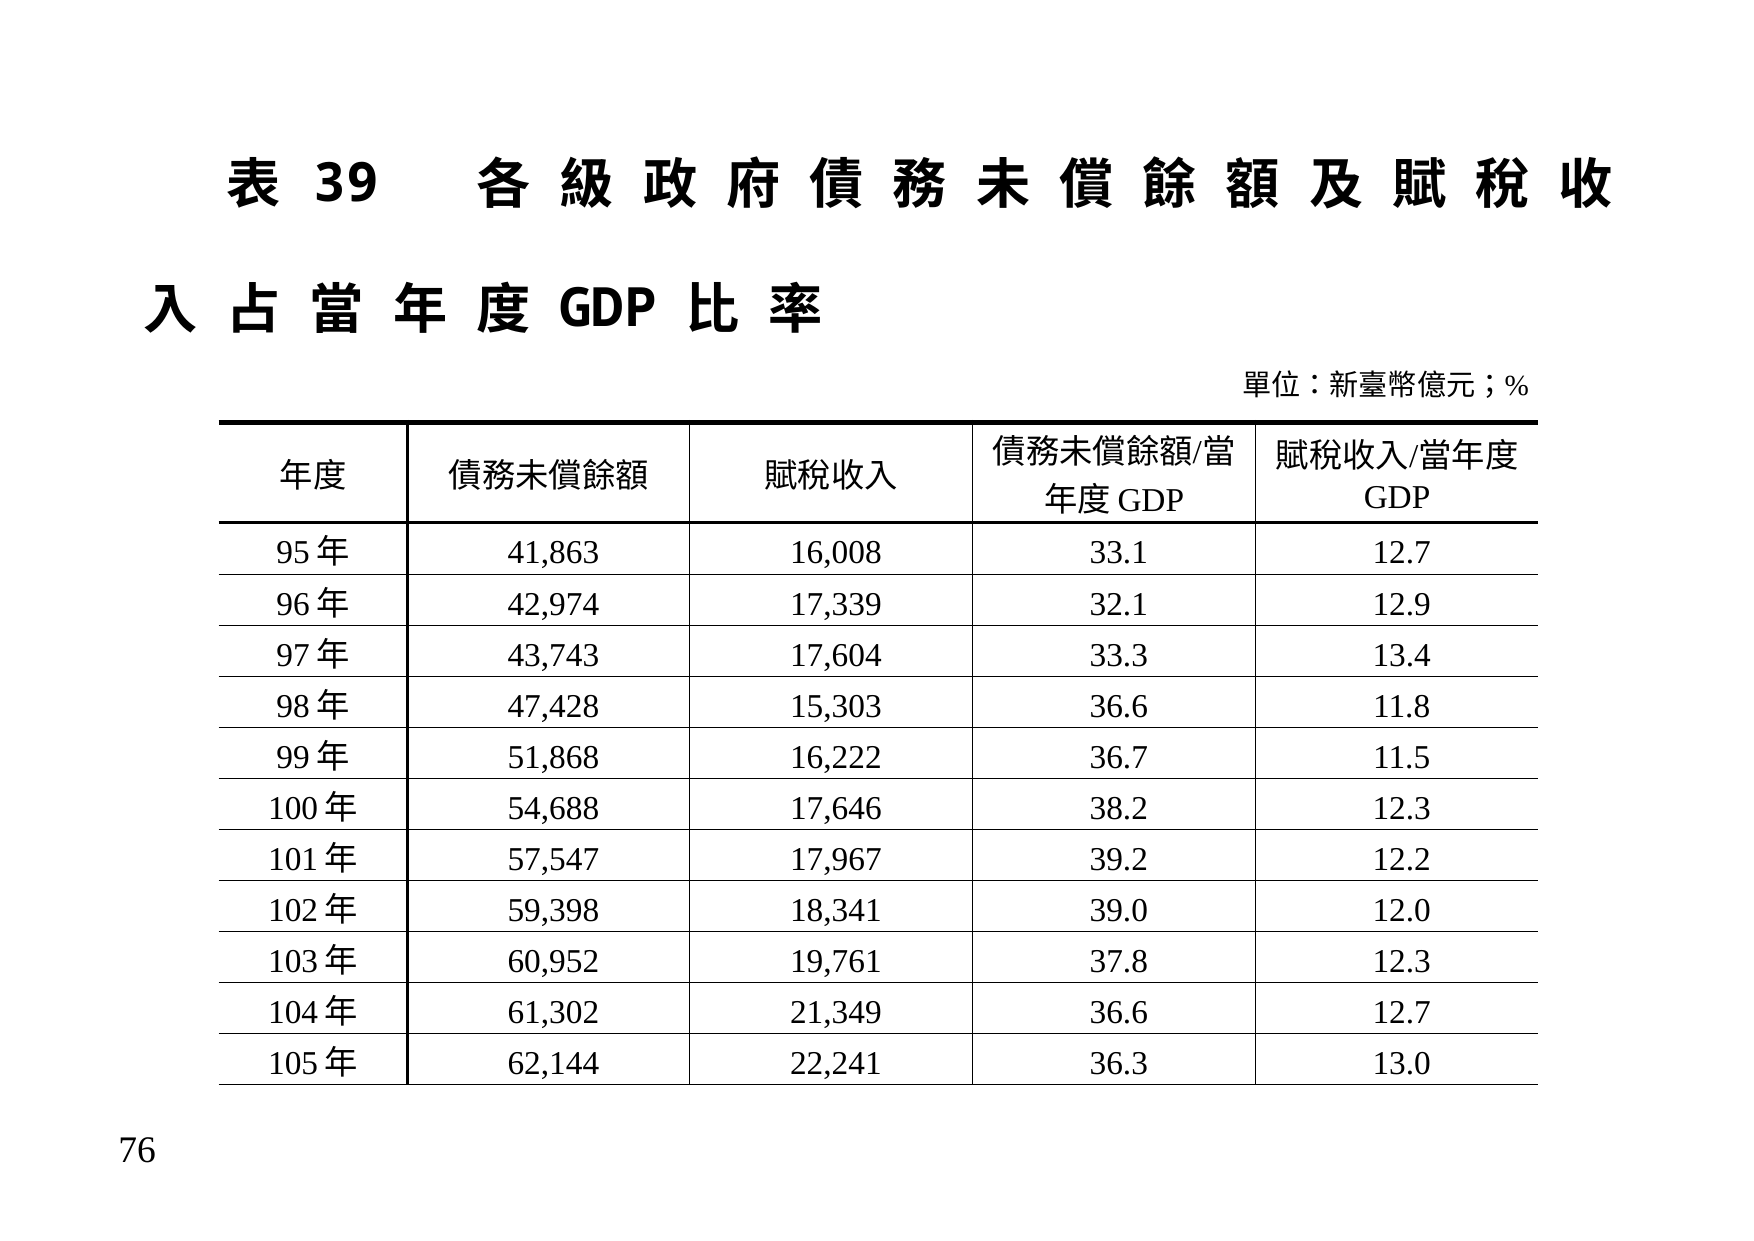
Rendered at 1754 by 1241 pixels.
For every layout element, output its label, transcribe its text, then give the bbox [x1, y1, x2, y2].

table_cell 19,761 [690, 932, 972, 982]
table_cell 33.3 [973, 626, 1255, 676]
table_cell 21,349 [690, 983, 972, 1033]
table_header 債務未償餘額/當年度GDP [973, 425, 1255, 521]
table_cell 32.1 [973, 575, 1255, 625]
table_cell 18,341 [690, 881, 972, 931]
table_cell 61,302 [409, 983, 689, 1033]
table_cell 57,547 [409, 830, 689, 880]
table_cell 102年 [219, 881, 406, 931]
table_cell 51,868 [409, 728, 689, 778]
table_cell 11.8 [1256, 677, 1538, 727]
table_cell 60,952 [409, 932, 689, 982]
table_cell 96年 [219, 575, 406, 625]
subtitle 表39 各級政府債務未償餘額及賦稅收入占當年度GDP比率 [128, 107, 1628, 357]
table_cell 13.0 [1256, 1034, 1538, 1084]
table_cell 17,339 [690, 575, 972, 625]
table_cell 36.6 [973, 677, 1255, 727]
table_cell 11.5 [1256, 728, 1538, 778]
table_cell 100年 [219, 779, 406, 829]
table_cell 101年 [219, 830, 406, 880]
table_cell 36.7 [973, 728, 1255, 778]
table_cell 103年 [219, 932, 406, 982]
table_cell 12.9 [1256, 575, 1538, 625]
table_cell 22,241 [690, 1034, 972, 1084]
table_cell 95年 [219, 524, 406, 574]
table_cell 33.1 [973, 524, 1255, 574]
table_cell 54,688 [409, 779, 689, 829]
table_cell 62,144 [409, 1034, 689, 1084]
table_cell 17,646 [690, 779, 972, 829]
table_cell 17,967 [690, 830, 972, 880]
table_cell 12.0 [1256, 881, 1538, 931]
table_cell 47,428 [409, 677, 689, 727]
table_cell 43,743 [409, 626, 689, 676]
table_cell 41,863 [409, 524, 689, 574]
table_cell 38.2 [973, 779, 1255, 829]
table_cell 105年 [219, 1034, 406, 1084]
table_cell 104年 [219, 983, 406, 1033]
table_header 賦稅收入/當年度GDP [1256, 425, 1538, 521]
table_cell 17,604 [690, 626, 972, 676]
table_header 賦稅收入 [690, 425, 972, 521]
table_cell 36.6 [973, 983, 1255, 1033]
table_cell 12.2 [1256, 830, 1538, 880]
table_cell 36.3 [973, 1034, 1255, 1084]
table_cell 39.2 [973, 830, 1255, 880]
table_cell 12.7 [1256, 983, 1538, 1033]
table_header 債務未償餘額 [409, 425, 689, 521]
table_cell 37.8 [973, 932, 1255, 982]
table_cell 98年 [219, 677, 406, 727]
text 單位：新臺幣億元；% [143, 368, 1528, 402]
table_cell 59,398 [409, 881, 689, 931]
table_header 年度 [219, 425, 406, 521]
table_cell 42,974 [409, 575, 689, 625]
table_cell 99年 [219, 728, 406, 778]
table_cell 39.0 [973, 881, 1255, 931]
table_cell 97年 [219, 626, 406, 676]
table_cell 12.3 [1256, 779, 1538, 829]
table_cell 15,303 [690, 677, 972, 727]
table_cell 12.7 [1256, 524, 1538, 574]
table_cell 16,222 [690, 728, 972, 778]
table_cell 12.3 [1256, 932, 1538, 982]
table_cell 16,008 [690, 524, 972, 574]
table_cell 13.4 [1256, 626, 1538, 676]
